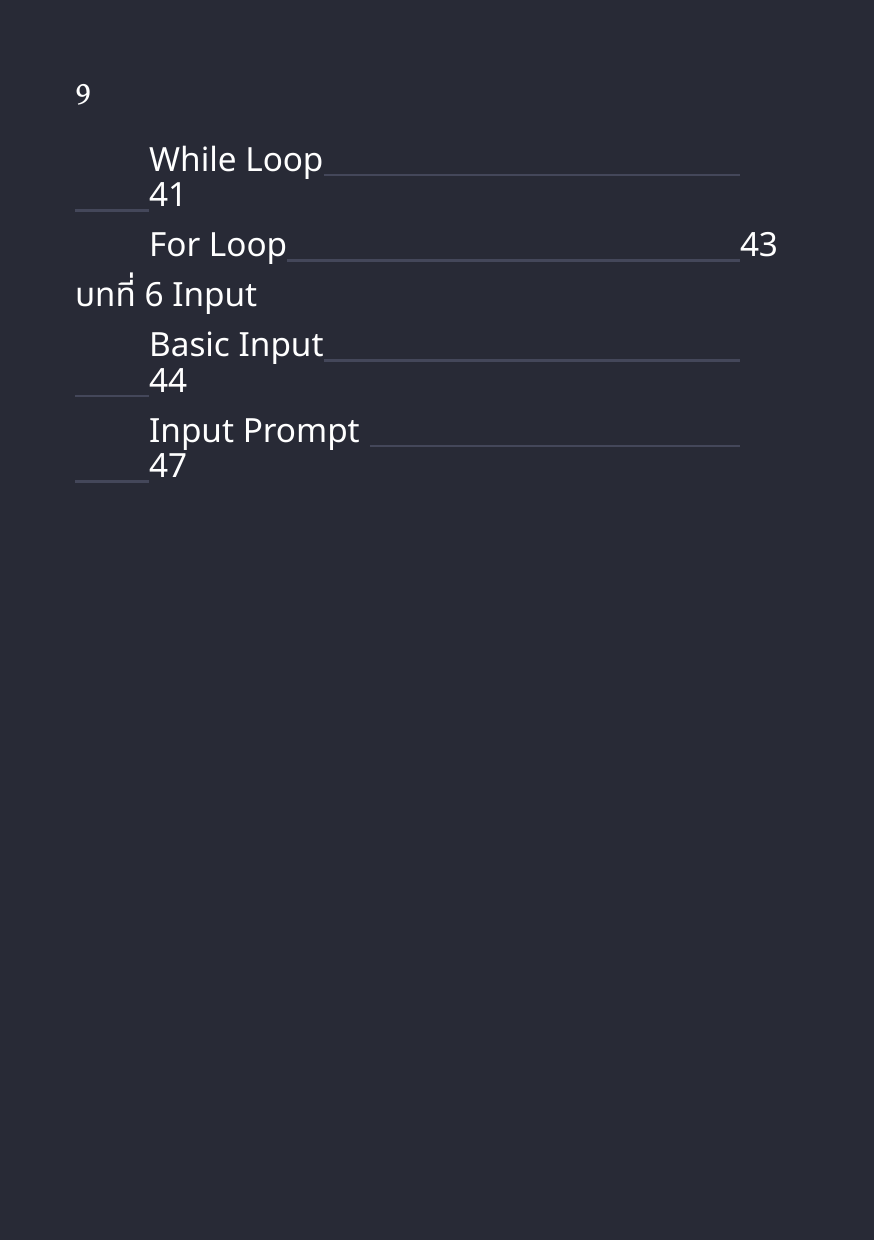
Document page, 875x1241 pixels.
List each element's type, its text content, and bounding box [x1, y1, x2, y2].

text Basic Input 44 [75, 328, 799, 399]
text For Loop 43 [75, 228, 799, 264]
text While Loop 41 [75, 143, 799, 214]
text บทที่ 6 Input [75, 278, 799, 314]
text Input Prompt 47 [75, 414, 799, 485]
